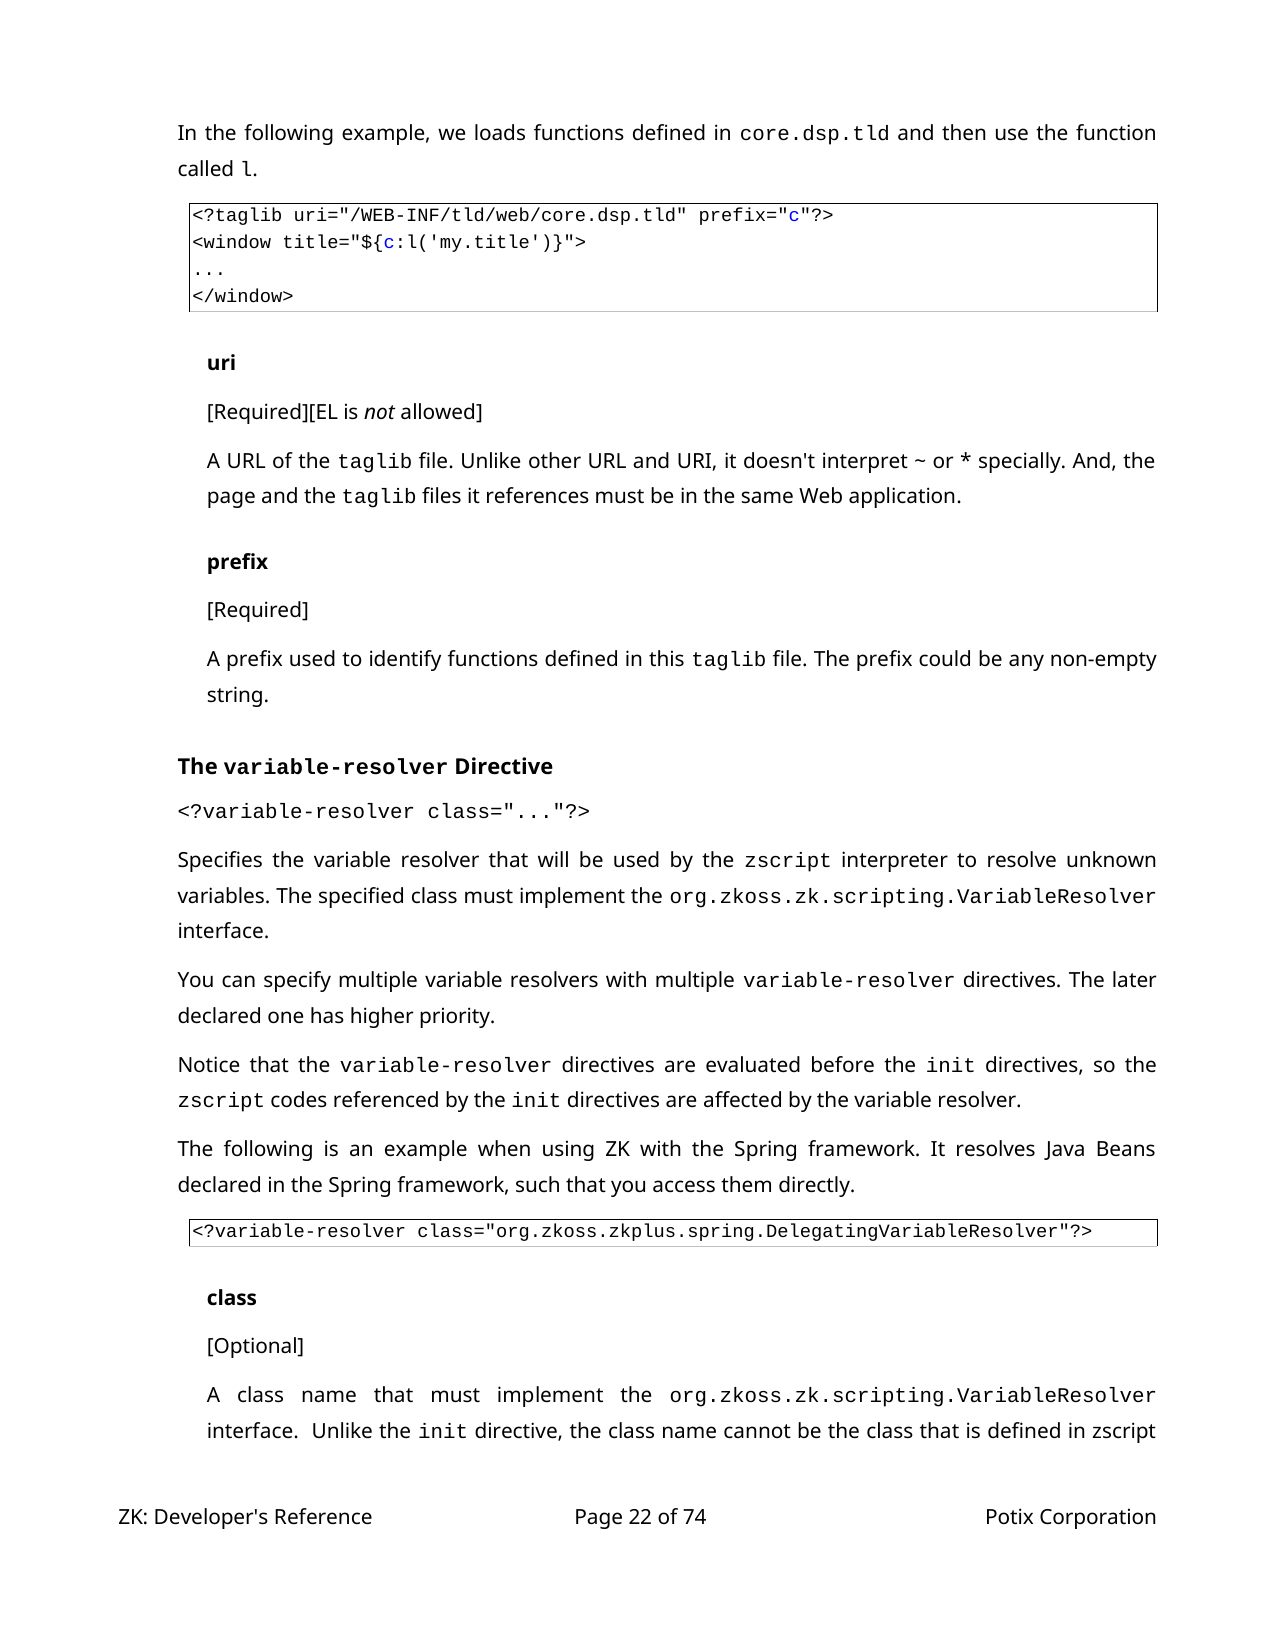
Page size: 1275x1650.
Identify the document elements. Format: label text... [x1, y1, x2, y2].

text [Optional] [207, 1331, 1157, 1360]
text Specifies the variable resolver that will be used by the zscript interpreter to resolve unknown variables. The specified class must implement the org.zkoss.zk.scripting.VariableResolver interface. [177, 846, 1157, 945]
subtitle class [207, 1283, 1157, 1311]
text <?variable-resolver class="org.zkoss.zkplus.spring.DelegatingVariableResolver"?> [190, 1220, 1157, 1246]
text [Required][EL is not allowed] [207, 397, 1157, 425]
text <?taglib uri="/WEB-INF/tld/web/core.dsp.tld" prefix="c"?> [190, 204, 1157, 227]
subtitle uri [207, 348, 1157, 377]
text A class name that must implement the org.zkoss.zk.scripting.VariableResolver interface. Unlike the init directive, the class name cannot be the class that is defined in zscript [207, 1380, 1157, 1444]
text <window title="${c:l('my.title')}"> [190, 230, 1157, 254]
text <?variable-resolver class="..."?> [177, 801, 1157, 825]
text [Required] [207, 596, 1157, 624]
subtitle prefix [207, 547, 1157, 575]
text In the following example, we loads functions defined in core.dsp.tld and then use the function called l. [177, 118, 1157, 182]
text ... [190, 257, 1157, 281]
text The following is an example when using ZK with the Spring framework. It resolves Java Beans declared in the Spring framework, such that you access them directly. [177, 1134, 1157, 1198]
subtitle The variable-resolver Directive [177, 751, 1157, 781]
text Notice that the variable-resolver directives are evaluated before the init directives, so the zscript codes referenced by the init directives are affected by the variable resolver. [177, 1050, 1157, 1114]
text A URL of the taglib file. Unlike other URL and URI, it doesn't interpret ~ or * specially. And, the page and the taglib files it references must be in the same Web application. [207, 446, 1157, 510]
text </window> [190, 284, 1157, 311]
text A prefix used to identify functions defined in this taglib file. The prefix could be any non-empty string. [207, 644, 1157, 708]
text You can specify multiple variable resolvers with multiple variable-resolver directives. The later declared one has higher priority. [177, 966, 1157, 1029]
